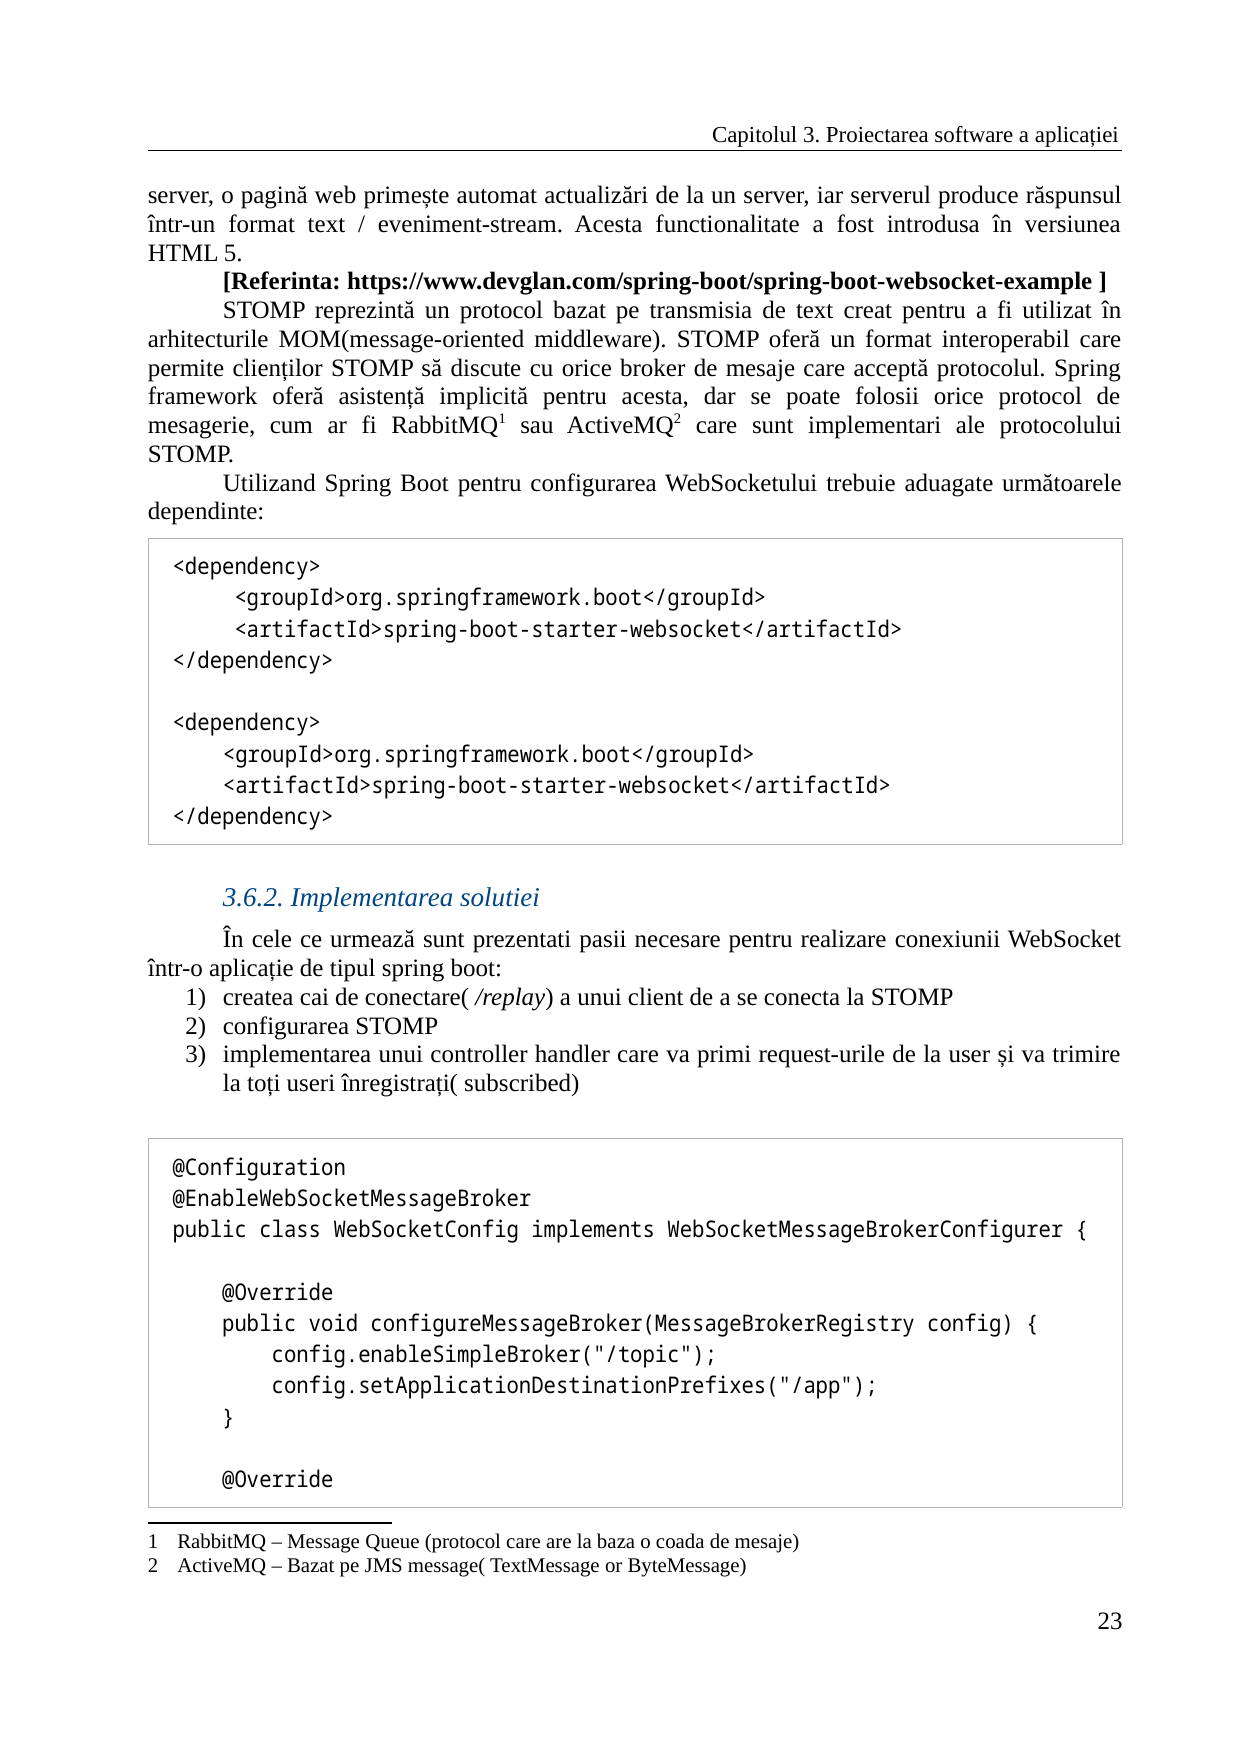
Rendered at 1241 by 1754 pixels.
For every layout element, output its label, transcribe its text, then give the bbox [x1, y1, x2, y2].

text @Override [149, 1263, 1122, 1294]
text <dependency> [149, 694, 1122, 725]
text În cele ce urmează sunt prezentati pasii necesare pentru realizare conexiunii WebSocket într-o aplicație de tipul spring boot: [148, 924, 1122, 982]
text <dependency> [149, 539, 1122, 569]
subtitle Implementarea solutiei [223, 881, 1122, 912]
text <artifactId>spring-boot-starter-websocket</artifactId> [149, 600, 1122, 631]
text public class WebSocketConfig implements WebSocketMessageBrokerConfigurer { [149, 1201, 1122, 1244]
text @Configuration [149, 1139, 1122, 1169]
text </dependency> [149, 788, 1122, 844]
text Utilizand Spring Boot pentru configurarea WebSocketului trebuie aduagate următoarele dependinte: [148, 468, 1122, 525]
text @Override [149, 1451, 1122, 1507]
text @EnableWebSocketMessageBroker [149, 1169, 1122, 1201]
list configurarea STOMP [185, 1011, 1122, 1039]
text [Referinta: https://www.devglan.com/spring-boot/spring-boot-websocket-example ] [148, 266, 1122, 295]
text <artifactId>spring-boot-starter-websocket</artifactId> [149, 756, 1122, 788]
text <groupId>org.springframework.boot</groupId> [149, 725, 1122, 756]
text STOMP reprezintă un protocol bazat pe transmisia de text creat pentru a fi utilizat în arhitecturile MOM(message-oriented middleware). STOMP oferă un format interoperabil care permite clienților STOMP să discute cu orice broker de mesaje care acceptă protocolul. Spring framework oferă asistență implicită pentru acesta, dar se poate folosii orice protocol de mesagerie, cum ar fi RabbitMQ sau ActiveMQ care sunt implementari ale protocolului STOMP. [148, 295, 1122, 468]
text </dependency> [149, 631, 1122, 675]
text <groupId>org.springframework.boot</groupId> [149, 569, 1122, 600]
list implementarea unui controller handler care va primi request-urile de la user și va trimire la toți useri înregistrați( subscribed) [185, 1039, 1122, 1097]
text RabbitMQ – Message Queue (protocol care are la baza o coada de mesaje) [148, 1529, 1122, 1553]
text public void configureMessageBroker(MessageBrokerRegistry config) { [149, 1294, 1122, 1326]
list createa cai de conectare( /replay) a unui client de a se conecta la STOMP [185, 982, 1122, 1011]
text ActiveMQ – Bazat pe JMS message( TextMessage or ByteMessage) [148, 1553, 1122, 1577]
text config.enableSimpleBroker("/topic"); [149, 1326, 1122, 1357]
text config.setApplicationDestinationPrefixes("/app"); [149, 1357, 1122, 1388]
text server, o pagină web primește automat actualizări de la un server, iar serverul produce răspunsul într-un format text / eveniment-stream. Acesta functionalitate a fost introdusa în versiunea HTML 5. [148, 180, 1122, 266]
text } [149, 1388, 1122, 1432]
